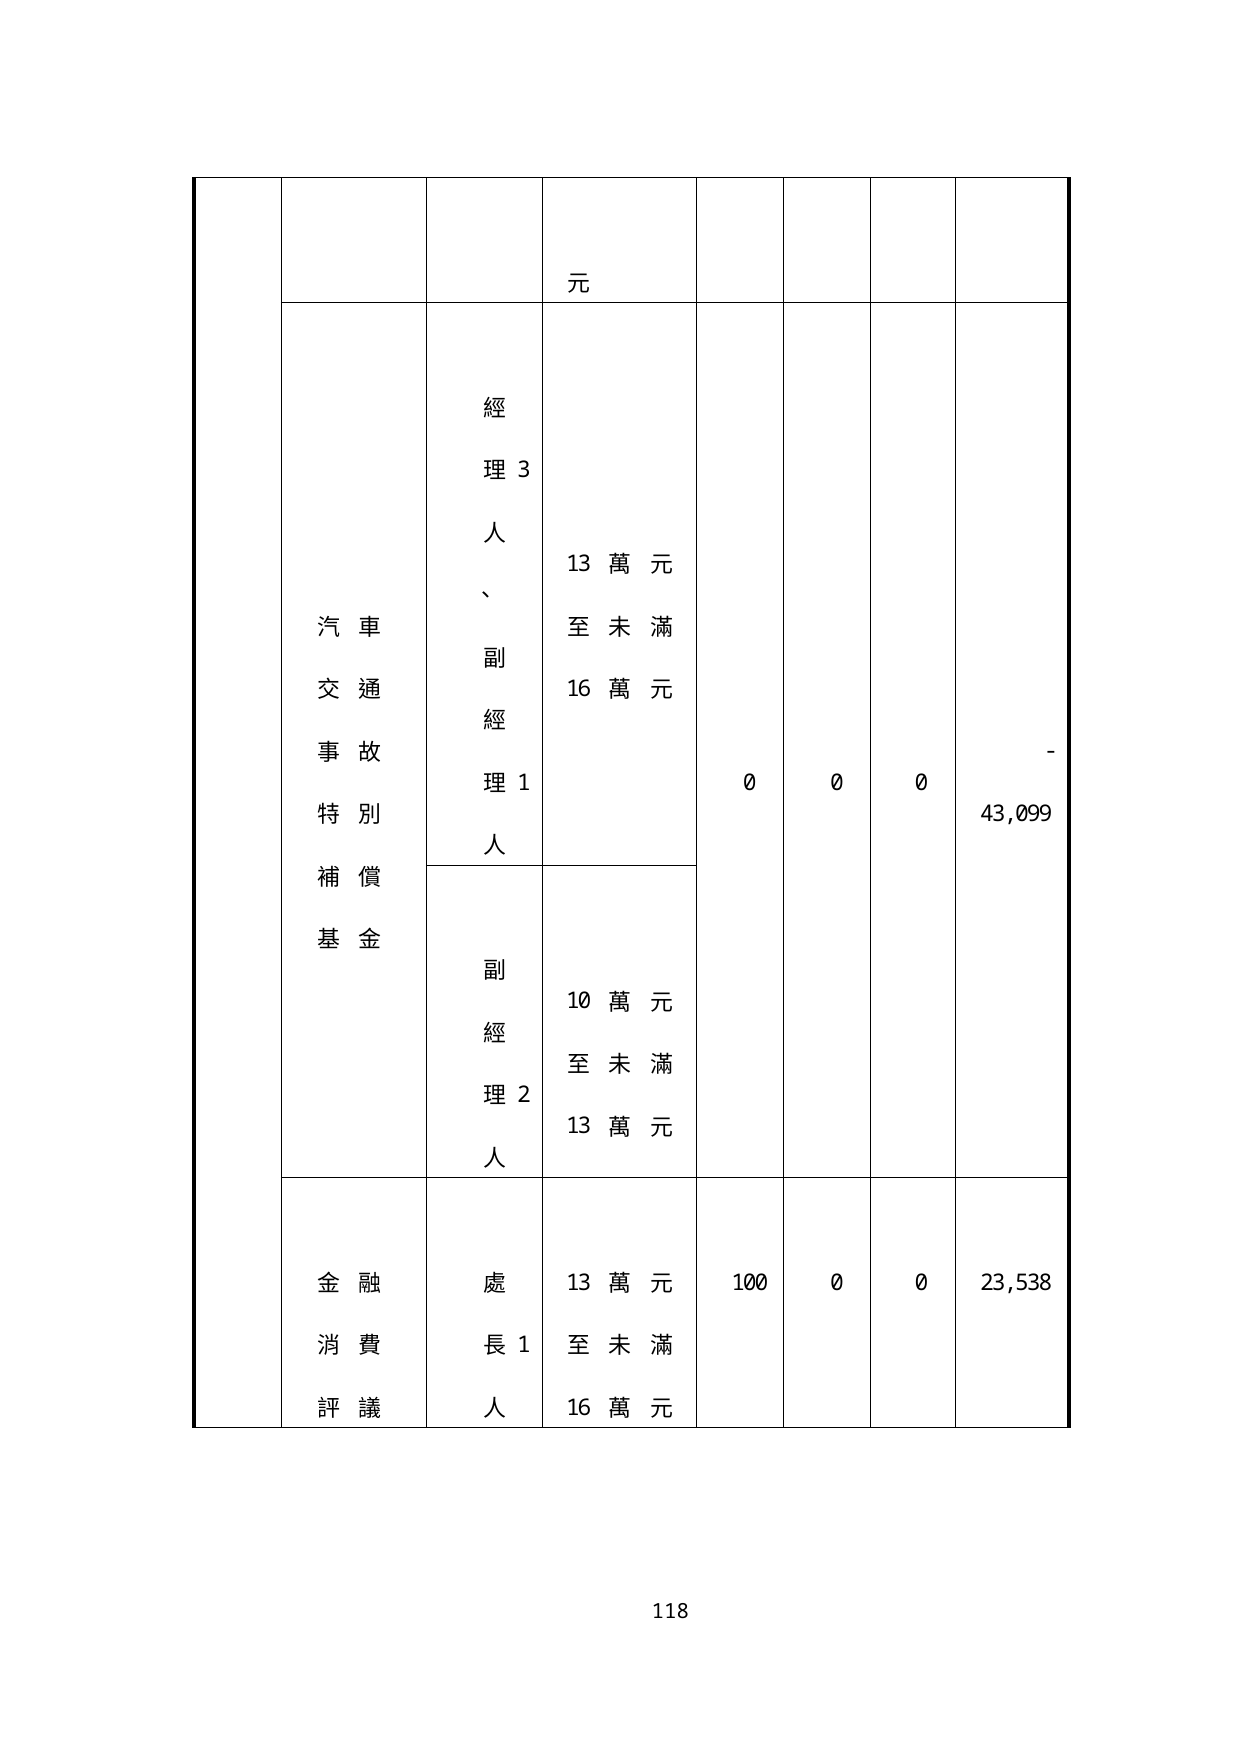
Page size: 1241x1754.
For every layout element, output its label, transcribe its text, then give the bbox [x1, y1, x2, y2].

table_cell 0 [784, 1178, 870, 1427]
table_cell 元 [543, 178, 696, 302]
table_cell 副經理2人 [427, 866, 542, 1177]
table_cell [784, 178, 870, 302]
table_cell 100 [697, 1178, 783, 1427]
table_cell 0 [871, 1178, 955, 1427]
table_cell 0 [697, 303, 783, 1177]
table_cell 10萬元至未滿13萬元 [543, 866, 696, 1177]
table_cell 經理3人、副經理1人 [427, 303, 542, 865]
table_cell -43,099 [956, 303, 1067, 1177]
table_cell 金融消費評議 [282, 1178, 426, 1427]
table_cell 0 [871, 303, 955, 1177]
table_cell [871, 178, 955, 302]
table_cell [697, 178, 783, 302]
table_cell 13萬元至未滿16萬元 [543, 1178, 696, 1427]
table_cell 處長1人 [427, 1178, 542, 1427]
table_cell 23,538 [956, 1178, 1067, 1427]
table_cell 13萬元至未滿16萬元 [543, 303, 696, 865]
table_cell 0 [784, 303, 870, 1177]
table_cell [956, 178, 1067, 302]
table_cell [196, 178, 281, 1427]
table_cell [427, 178, 542, 302]
table_cell [282, 178, 426, 302]
table_cell 汽車交通事故特別補償基金 [282, 303, 426, 1177]
